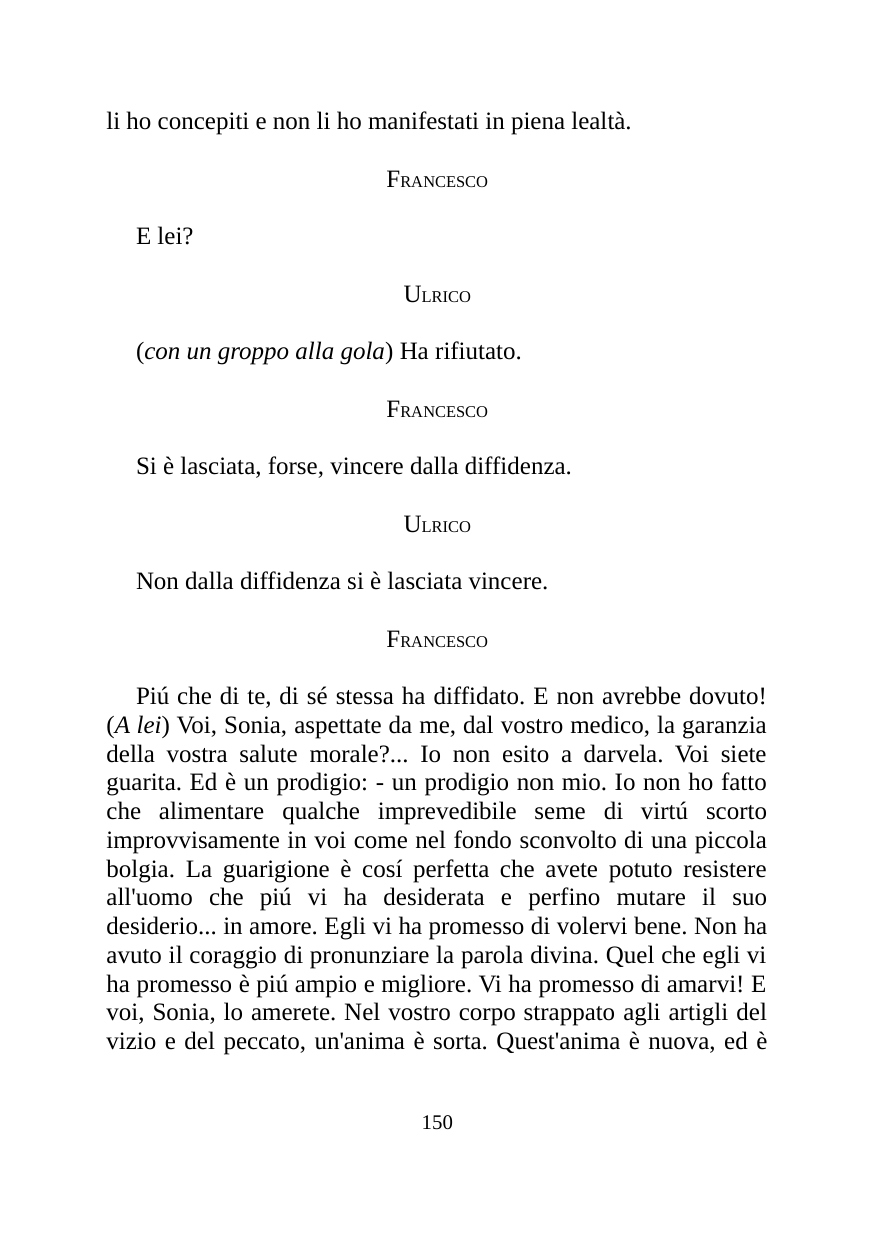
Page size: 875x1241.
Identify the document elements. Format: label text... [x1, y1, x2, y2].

text li ho concepiti e non li ho manifestati in piena lealtà. [106, 106, 768, 135]
text Francesco [106, 164, 768, 192]
text Non dalla diffidenza si è lasciata vincere. [106, 566, 768, 595]
text Francesco [106, 624, 768, 652]
text Piú che di te, di sé stessa ha diffidato. E non avrebbe dovuto! (A lei) Voi, Sonia, aspettate da me, dal vostro medico, la garanzia della vostra salute morale?... Io non esito a darvela. Voi siete guarita. Ed è un prodigio: - un prodigio non mio. Io non ho fatto che alimentare qualche imprevedibile seme di virtú scorto improvvisamente in voi come nel fondo sconvolto di una piccola bolgia. La guarigione è cosí perfetta che avete potuto resistere all'uomo che piú vi ha desiderata e perfino mutare il suo desiderio... in amore. Egli vi ha promesso di volervi bene. Non ha avuto il coraggio di pronunziare la parola divina. Quel che egli vi ha promesso è piú ampio e migliore. Vi ha promesso di amarvi! E voi, Sonia, lo amerete. Nel vostro corpo strappato agli artigli del vizio e del peccato, un'anima è sorta. Quest'anima è nuova, ed è [106, 681, 768, 1055]
text (con un groppo alla gola) Ha rifiutato. [106, 336, 768, 365]
text Francesco [106, 394, 768, 422]
text Ulrico [106, 509, 768, 537]
text Ulrico [106, 279, 768, 307]
text Si è lasciata, forse, vincere dalla diffidenza. [106, 451, 768, 480]
text E lei? [106, 221, 768, 250]
